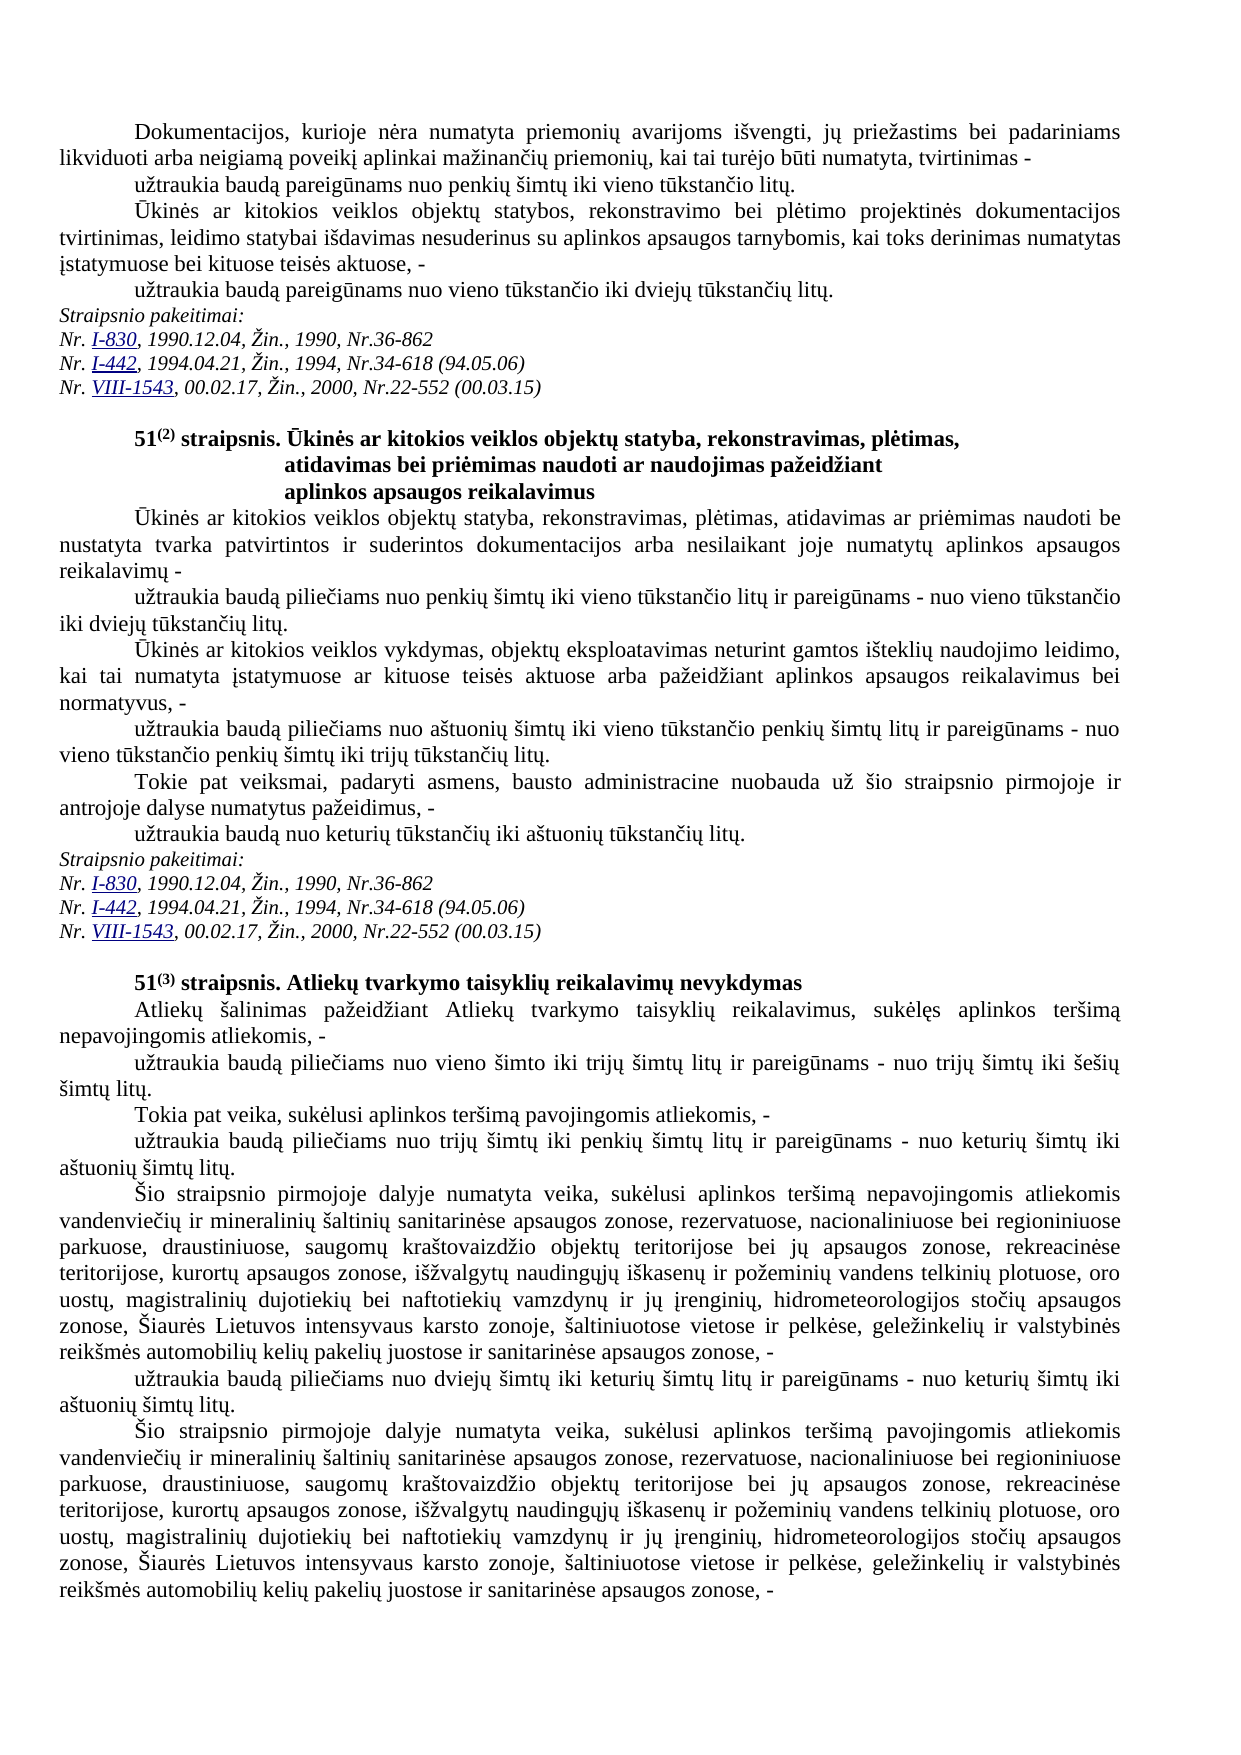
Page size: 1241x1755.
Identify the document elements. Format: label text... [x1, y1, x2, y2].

text Tokia pat veika, sukėlusi aplinkos teršimą pavojingomis atliekomis, - [59, 1101, 1122, 1128]
text užtraukia baudą piliečiams nuo aštuonių šimtų iki vieno tūkstančio penkių šimtų litų ir pareigūnams - nuo vieno tūkstančio penkių šimtų iki trijų tūkstančių litų. [59, 715, 1122, 768]
text Šio straipsnio pirmojoje dalyje numatyta veika, sukėlusi aplinkos teršimą pavojingomis atliekomis vandenviečių ir mineralinių šaltinių sanitarinėse apsaugos zonose, rezervatuose, nacionaliniuose bei regioniniuose parkuose, draustiniuose, saugomų kraštovaizdžio objektų teritorijose bei jų apsaugos zonose, rekreacinėse teritorijose, kurortų apsaugos zonose, išžvalgytų naudingųjų iškasenų ir požeminių vandens telkinių plotuose, oro uostų, magistralinių dujotiekių bei naftotiekių vamzdynų ir jų įrenginių, hidrometeorologijos stočių apsaugos zonose, Šiaurės Lietuvos intensyvaus karsto zonoje, šaltiniuotose vietose ir pelkėse, geležinkelių ir valstybinės reikšmės automobilių kelių pakelių juostose ir sanitarinėse apsaugos zonose, - [59, 1417, 1122, 1602]
text aplinkos apsaugos reikalavimus [284, 478, 1122, 504]
text Tokie pat veiksmai, padaryti asmens, bausto administracine nuobauda už šio straipsnio pirmojoje ir antrojoje dalyse numatytus pažeidimus, - [59, 768, 1122, 821]
text užtraukia baudą piliečiams nuo penkių šimtų iki vieno tūkstančio litų ir pareigūnams - nuo vieno tūkstančio iki dviejų tūkstančių litų. [59, 583, 1122, 636]
text atidavimas bei priėmimas naudoti ar naudojimas pažeidžiant [284, 452, 1122, 478]
text užtraukia baudą piliečiams nuo trijų šimtų iki penkių šimtų litų ir pareigūnams - nuo keturių šimtų iki aštuonių šimtų litų. [59, 1128, 1122, 1180]
text Nr. VIII-1543, 00.02.17, Žin., 2000, Nr.22-552 (00.03.15) [59, 375, 1122, 399]
text Nr. I-442, 1994.04.21, Žin., 1994, Nr.34-618 (94.05.06) [59, 895, 1122, 919]
text Dokumentacijos, kurioje nėra numatyta priemonių avarijoms išvengti, jų priežastims bei padariniams likviduoti arba neigiamą poveikį aplinkai mažinančių priemonių, kai tai turėjo būti numatyta, tvirtinimas - [59, 118, 1122, 171]
text užtraukia baudą piliečiams nuo vieno šimto iki trijų šimtų litų ir pareigūnams - nuo trijų šimtų iki šešių šimtų litų. [59, 1048, 1122, 1101]
text 51(2) straipsnis. Ūkinės ar kitokios veiklos objektų statyba, rekonstravimas, plėtimas, [134, 425, 1122, 452]
text Nr. I-830, 1990.12.04, Žin., 1990, Nr.36-862 [59, 871, 1122, 895]
text užtraukia baudą pareigūnams nuo vieno tūkstančio iki dviejų tūkstančių litų. [59, 276, 1122, 303]
text Straipsnio pakeitimai: [59, 303, 1122, 327]
text užtraukia baudą piliečiams nuo dviejų šimtų iki keturių šimtų litų ir pareigūnams - nuo keturių šimtų iki aštuonių šimtų litų. [59, 1365, 1122, 1417]
text Atliekų šalinimas pažeidžiant Atliekų tvarkymo taisyklių reikalavimus, sukėlęs aplinkos teršimą nepavojingomis atliekomis, - [59, 996, 1122, 1048]
text Ūkinės ar kitokios veiklos objektų statybos, rekonstravimo bei plėtimo projektinės dokumentacijos tvirtinimas, leidimo statybai išdavimas nesuderinus su aplinkos apsaugos tarnybomis, kai toks derinimas numatytas įstatymuose bei kituose teisės aktuose, - [59, 197, 1122, 276]
text užtraukia baudą pareigūnams nuo penkių šimtų iki vieno tūkstančio litų. [59, 171, 1122, 197]
text Šio straipsnio pirmojoje dalyje numatyta veika, sukėlusi aplinkos teršimą nepavojingomis atliekomis vandenviečių ir mineralinių šaltinių sanitarinėse apsaugos zonose, rezervatuose, nacionaliniuose bei regioniniuose parkuose, draustiniuose, saugomų kraštovaizdžio objektų teritorijose bei jų apsaugos zonose, rekreacinėse teritorijose, kurortų apsaugos zonose, išžvalgytų naudingųjų iškasenų ir požeminių vandens telkinių plotuose, oro uostų, magistralinių dujotiekių bei naftotiekių vamzdynų ir jų įrenginių, hidrometeorologijos stočių apsaugos zonose, Šiaurės Lietuvos intensyvaus karsto zonoje, šaltiniuotose vietose ir pelkėse, geležinkelių ir valstybinės reikšmės automobilių kelių pakelių juostose ir sanitarinėse apsaugos zonose, - [59, 1180, 1122, 1365]
text 51(3) straipsnis. Atliekų tvarkymo taisyklių reikalavimų nevykdymas [59, 969, 1122, 996]
text Ūkinės ar kitokios veiklos vykdymas, objektų eksploatavimas neturint gamtos išteklių naudojimo leidimo, kai tai numatyta įstatymuose ar kituose teisės aktuose arba pažeidžiant aplinkos apsaugos reikalavimus bei normatyvus, - [59, 636, 1122, 715]
text užtraukia baudą nuo keturių tūkstančių iki aštuonių tūkstančių litų. [59, 821, 1122, 847]
text Nr. I-830, 1990.12.04, Žin., 1990, Nr.36-862 [59, 327, 1122, 351]
text Straipsnio pakeitimai: [59, 847, 1122, 871]
text Nr. VIII-1543, 00.02.17, Žin., 2000, Nr.22-552 (00.03.15) [59, 919, 1122, 943]
text Nr. I-442, 1994.04.21, Žin., 1994, Nr.34-618 (94.05.06) [59, 351, 1122, 375]
text Ūkinės ar kitokios veiklos objektų statyba, rekonstravimas, plėtimas, atidavimas ar priėmimas naudoti be nustatyta tvarka patvirtintos ir suderintos dokumentacijos arba nesilaikant joje numatytų aplinkos apsaugos reikalavimų - [59, 504, 1122, 583]
